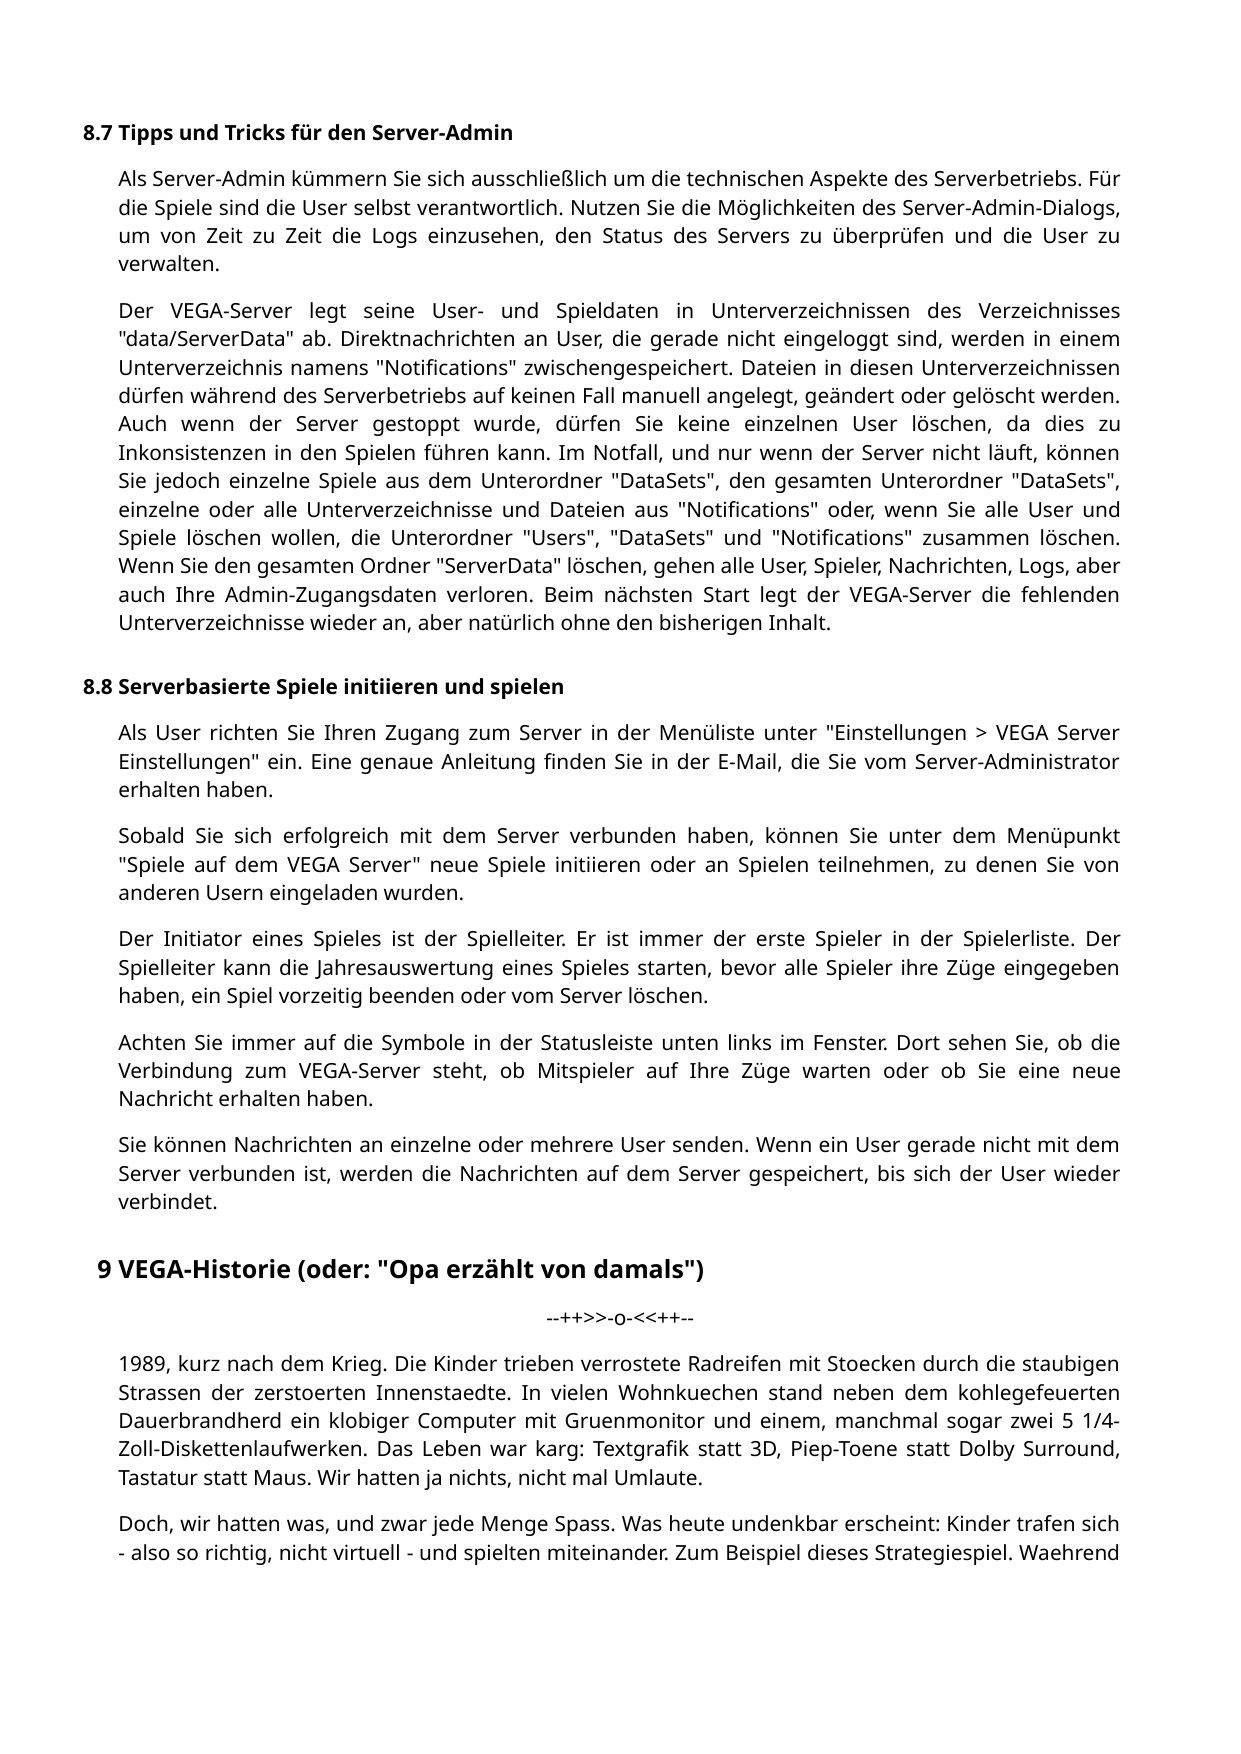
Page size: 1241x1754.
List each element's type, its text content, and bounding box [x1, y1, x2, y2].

subtitle Tipps und Tricks für den Server-Admin [118, 118, 1122, 147]
text Der Initiator eines Spieles ist der Spielleiter. Er ist immer der erste Spieler in der Spielerliste. Der Spielleiter kann die Jahresauswertung eines Spieles starten, bevor alle Spieler ihre Züge eingegeben haben, ein Spiel vorzeitig beenden oder vom Server löschen. [118, 924, 1122, 1010]
text Sobald Sie sich erfolgreich mit dem Server verbunden haben, können Sie unter dem Menüpunkt "Spiele auf dem VEGA Server" neue Spiele initiieren oder an Spielen teilnehmen, zu denen Sie von anderen Usern eingeladen wurden. [118, 822, 1122, 907]
text Als Server-Admin kümmern Sie sich ausschließlich um die technischen Aspekte des Serverbetriebs. Für die Spiele sind die User selbst verantwortlich. Nutzen Sie die Möglichkeiten des Server-Admin-Dialogs, um von Zeit zu Zeit die Logs einzusehen, den Status des Servers zu überprüfen und die User zu verwalten. [118, 164, 1122, 278]
text Als User richten Sie Ihren Zugang zum Server in der Menüliste unter "Einstellungen > VEGA Server Einstellungen" ein. Eine genaue Anleitung finden Sie in der E-Mail, die Sie vom Server-Administrator erhalten haben. [118, 718, 1122, 804]
text Sie können Nachrichten an einzelne oder mehrere User senden. Wenn ein User gerade nicht mit dem Server verbunden ist, werden die Nachrichten auf dem Server gespeichert, bis sich der User wieder verbindet. [118, 1131, 1122, 1216]
subtitle VEGA-Historie (oder: "Opa erzählt von damals") [118, 1251, 1122, 1285]
text Der VEGA-Server legt seine User- und Spieldaten in Unterverzeichnissen des Verzeichnisses "data/ServerData" ab. Direktnachrichten an User, die gerade nicht eingeloggt sind, werden in einem Unterverzeichnis namens "Notifications" zwischengespeichert. Dateien in diesen Unterverzeichnissen dürfen während des Serverbetriebs auf keinen Fall manuell angelegt, geändert oder gelöscht werden. Auch wenn der Server gestoppt wurde, dürfen Sie keine einzelnen User löschen, da dies zu Inkonsistenzen in den Spielen führen kann. Im Notfall, und nur wenn der Server nicht läuft, können Sie jedoch einzelne Spiele aus dem Unterordner "DataSets", den gesamten Unterordner "DataSets", einzelne oder alle Unterverzeichnisse und Dateien aus "Notifications" oder, wenn Sie alle User und Spiele löschen wollen, die Unterordner "Users", "DataSets" und "Notifications" zusammen löschen. Wenn Sie den gesamten Ordner "ServerData" löschen, gehen alle User, Spieler, Nachrichten, Logs, aber auch Ihre Admin-Zugangsdaten verloren. Beim nächsten Start legt der VEGA-Server die fehlenden Unterverzeichnisse wieder an, aber natürlich ohne den bisherigen Inhalt. [118, 296, 1122, 637]
subtitle Serverbasierte Spiele initiieren und spielen [118, 672, 1122, 701]
text 1989, kurz nach dem Krieg. Die Kinder trieben verrostete Radreifen mit Stoecken durch die staubigen Strassen der zerstoerten Innenstaedte. In vielen Wohnkuechen stand neben dem kohlegefeuerten Dauerbrandherd ein klobiger Computer mit Gruenmonitor und einem, manchmal sogar zwei 5 1/4-Zoll-Diskettenlaufwerken. Das Leben war karg: Textgrafik statt 3D, Piep-Toene statt Dolby Surround, Tastatur statt Maus. Wir hatten ja nichts, nicht mal Umlaute. [118, 1349, 1122, 1491]
text Doch, wir hatten was, und zwar jede Menge Spass. Was heute undenkbar erscheint: Kinder trafen sich - also so richtig, nicht virtuell - und spielten miteinander. Zum Beispiel dieses Strategiespiel. Waehrend [118, 1509, 1122, 1566]
text --++>>-o-<<++-- [118, 1303, 1122, 1332]
text Achten Sie immer auf die Symbole in der Statusleiste unten links im Fenster. Dort sehen Sie, ob die Verbindung zum VEGA-Server steht, ob Mitspieler auf Ihre Züge warten oder ob Sie eine neue Nachricht erhalten haben. [118, 1028, 1122, 1113]
